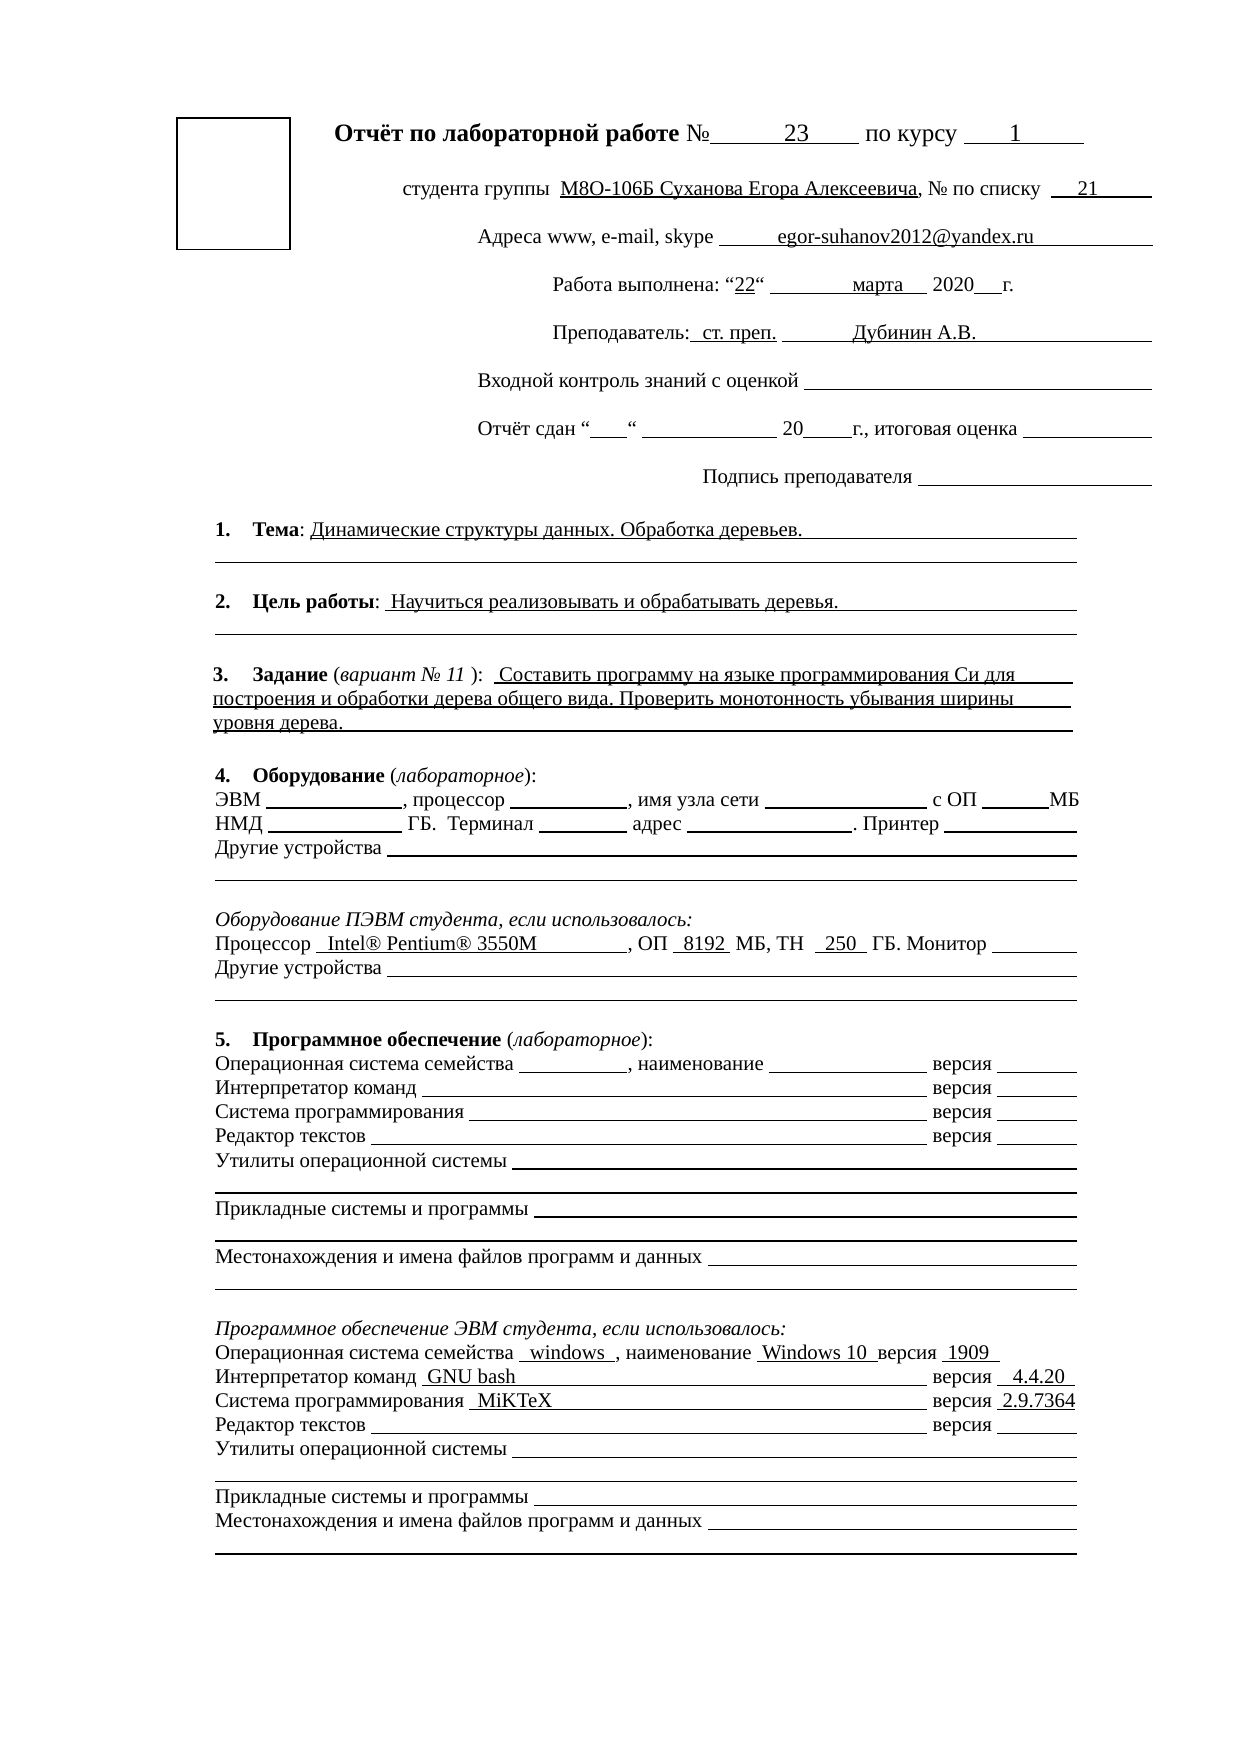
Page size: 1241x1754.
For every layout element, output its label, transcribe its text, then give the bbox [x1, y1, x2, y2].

text Операционная система семейства windows , наименование Windows 10 версия 1909 [215, 1340, 1152, 1364]
text Утилиты операционной системы [215, 1147, 1152, 1196]
list построения и обработки дерева общего вида. Проверить монотонность убывания ширины уровня дерева. [213, 686, 1075, 734]
text Другие устройства [215, 835, 1152, 883]
text Система программирования MiKTeX версия 2.9.7364 [215, 1388, 1152, 1412]
text Прикладные системы и программы [215, 1196, 1152, 1244]
text Оборудование ПЭВМ студента, если использовалось: [215, 907, 1152, 931]
text Местонахождения и имена файлов программ и данных [215, 1508, 1152, 1557]
table_header [166, 118, 334, 488]
text Процессор Intel® Pentium® 3550M , ОП 8192 МБ, ТН 250 ГБ. Монитор [215, 931, 1152, 955]
text Редактор текстов версия [215, 1412, 1152, 1436]
text ЭВМ , процессор , имя узла сети с ОП МБ [215, 787, 1152, 811]
table_header Отчёт по лабораторной работе № 23 по курсу 1 ­ студента группы М8О-106Б Суханова Егора Алексеевича, № по списку 21 Адреса www, e-mail, skype egor-suhanov2012@yandex.ru Работа выполнена: “22“ марта 2020 г. Преподаватель: ст. преп. Дубинин А.В. Входной контроль знаний с оценкой Отчёт сдан “ “ 20 г., итоговая оценка Подпись преподавателя [334, 118, 1152, 488]
text Интерпретатор команд версия [215, 1075, 1152, 1099]
text Программное обеспечение ЭВМ студента, если использовалось:­ [215, 1316, 1152, 1340]
text Редактор текстов версия [215, 1123, 1152, 1147]
text Местонахождения и имена файлов программ и данных [215, 1244, 1152, 1292]
text Другие устройства [215, 955, 1152, 1003]
text Прикладные системы и программы [215, 1484, 1152, 1508]
text НМД ГБ. Терминал адрес . Принтер [215, 811, 1152, 835]
list Тема: Динамические структуры данных. Обработка деревьев. [215, 517, 1152, 565]
list Цель работы: Научиться реализовывать и обрабатывать деревья. [215, 589, 1152, 637]
list Программное обеспечение (лабораторное): [215, 1027, 1152, 1051]
list Оборудование (лабораторное): [215, 762, 1152, 787]
text Операционная система семейства , наименование версия [215, 1051, 1152, 1075]
text Система программирования версия [215, 1099, 1152, 1123]
list Задание (вариант № 11 ): Составить программу на языке программирования Си для [213, 662, 1075, 686]
text Интерпретатор команд GNU bash версия 4.4.20 [215, 1364, 1152, 1388]
text Утилиты операционной системы [215, 1436, 1152, 1484]
